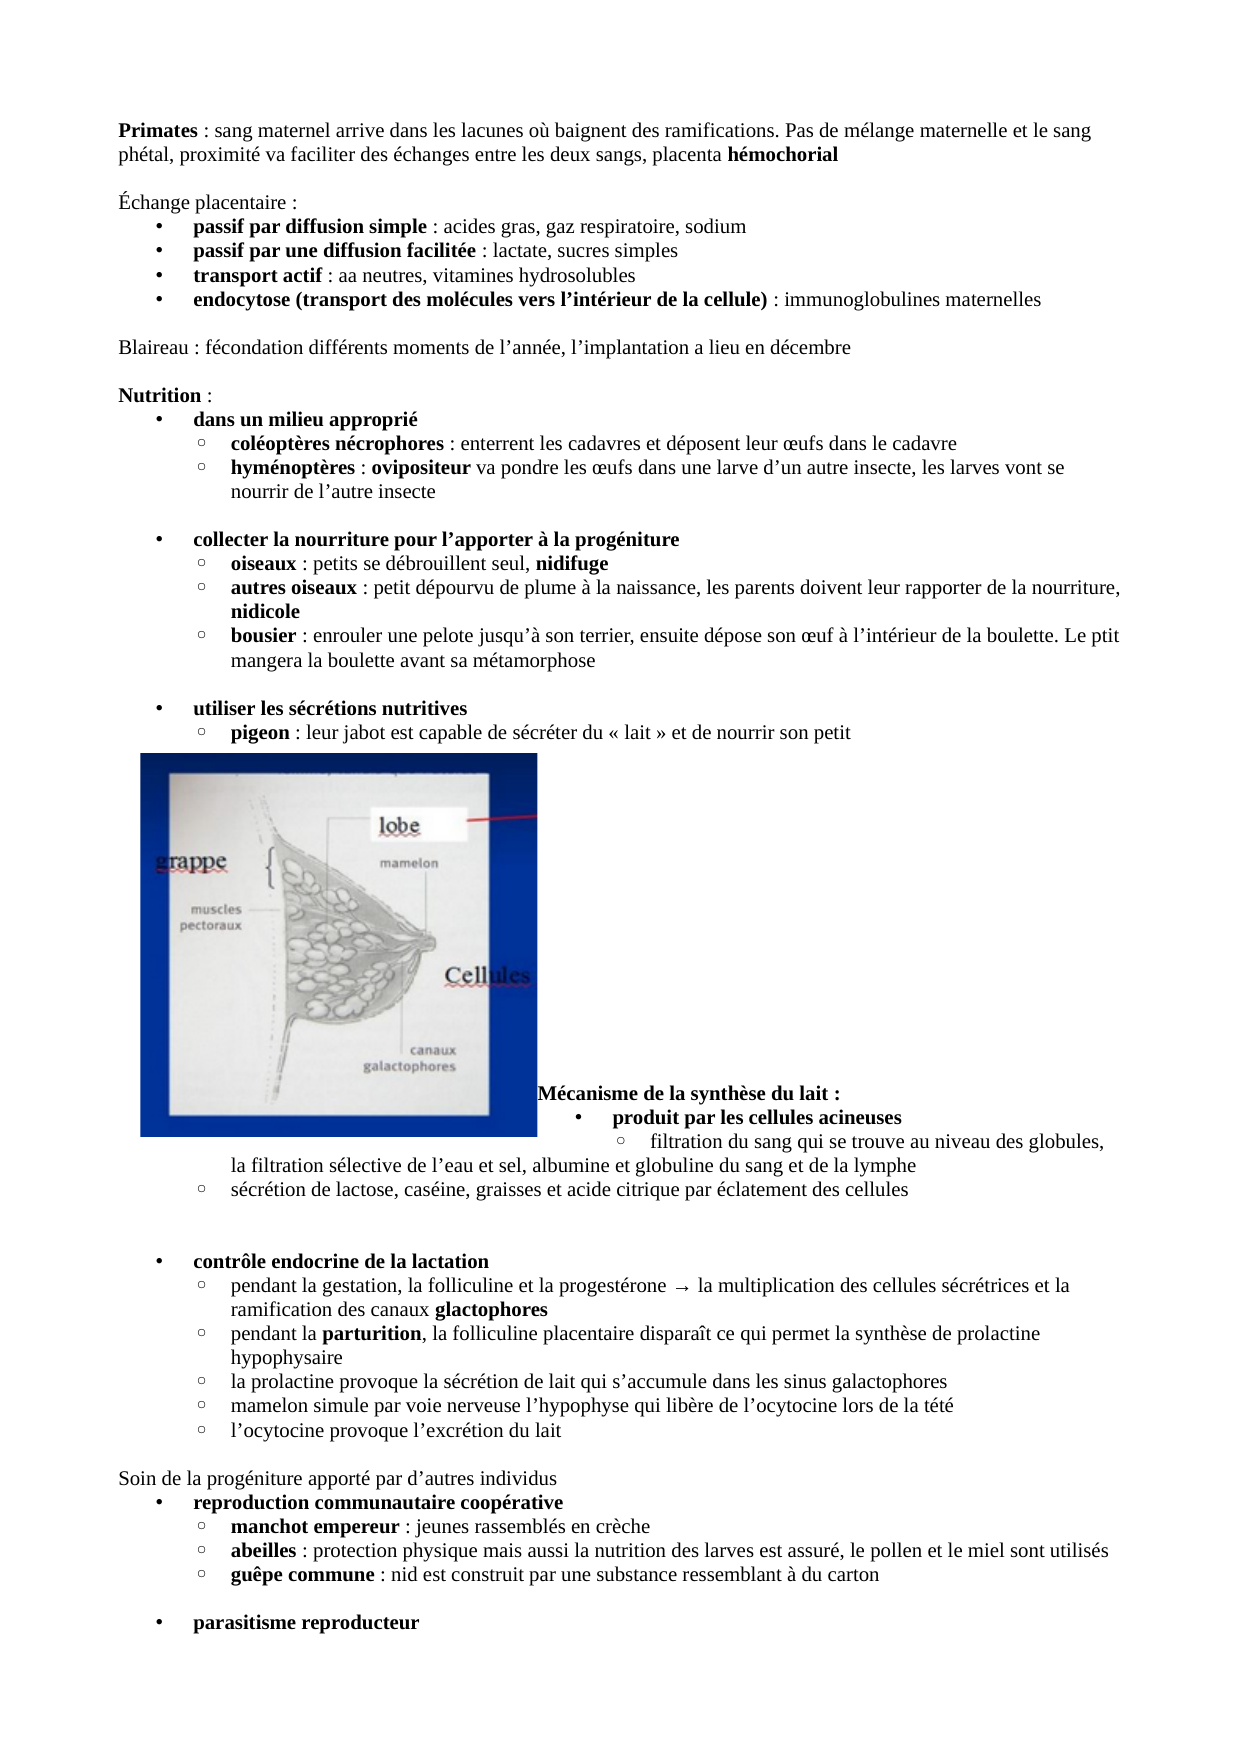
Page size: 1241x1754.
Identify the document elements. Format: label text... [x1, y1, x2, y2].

text Primates : sang maternel arrive dans les lacunes où baignent des ramifications. Pas de mélange maternelle et le sang phétal, proximité va faciliter des échanges entre les deux sangs, placenta hémochorial [118, 118, 1122, 166]
list passif par diffusion simple : acides gras, gaz respiratoire, sodium [156, 214, 1122, 238]
list collecter la nourriture pour l’apporter à la progéniture [156, 527, 1122, 551]
text Blaireau : fécondation différents moments de l’année, l’implantation a lieu en décembre [118, 335, 1122, 359]
list manchot empereur : jeunes rassemblés en crèche [193, 1514, 1122, 1538]
list pendant la parturition, la folliculine placentaire disparaît ce qui permet la synthèse de prolactine hypophysaire [193, 1321, 1122, 1369]
list l’ocytocine provoque l’excrétion du lait [193, 1417, 1122, 1442]
list transport actif : aa neutres, vitamines hydrosolubles [156, 262, 1122, 287]
list bousier : enrouler une pelote jusqu’à son terrier, ensuite dépose son œuf à l’intérieur de la boulette. Le ptit mangera la boulette avant sa métamorphose [193, 623, 1122, 672]
text Nutrition : [118, 383, 1122, 407]
list abeilles : protection physique mais aussi la nutrition des larves est assuré, le pollen et le miel sont utilisés [193, 1538, 1122, 1562]
list oiseaux : petits se débrouillent seul, nidifuge [193, 551, 1122, 575]
list pigeon : leur jabot est capable de sécréter du « lait » et de nourrir son petit [193, 720, 1122, 744]
list reproduction communautaire coopérative [156, 1490, 1122, 1514]
list endocytose (transport des molécules vers l’intérieur de la cellule) : immunoglobulines maternelles [156, 287, 1122, 311]
list produit par les cellules acineuses [538, 1105, 1122, 1129]
list hyménoptères : ovipositeur va pondre les œufs dans une larve d’un autre insecte, les larves vont se nourrir de l’autre insecte [193, 455, 1122, 503]
list dans un milieu approprié [156, 407, 1122, 431]
text Mécanisme de la synthèse du lait : [538, 1081, 1122, 1105]
list la prolactine provoque la sécrétion de lait qui s’accumule dans les sinus galactophores [193, 1369, 1122, 1393]
text Soin de la progéniture apporté par d’autres individus [118, 1466, 1122, 1490]
list filtration du sang qui se trouve au niveau des globules, la filtration sélective de l’eau et sel, albumine et globuline du sang et de la lymphe [193, 1129, 1122, 1177]
list contrôle endocrine de la lactation [156, 1249, 1122, 1273]
list utiliser les sécrétions nutritives [156, 696, 1122, 720]
list coléoptères nécrophores : enterrent les cadavres et déposent leur œufs dans le cadavre [193, 431, 1122, 455]
list mamelon simule par voie nerveuse l’hypophyse qui libère de l’ocytocine lors de la tété [193, 1393, 1122, 1417]
list sécrétion de lactose, caséine, graisses et acide citrique par éclatement des cellules [193, 1177, 1122, 1201]
list autres oiseaux : petit dépourvu de plume à la naissance, les parents doivent leur rapporter de la nourriture, nidicole [193, 575, 1122, 623]
picture [140, 753, 538, 1137]
list passif par une diffusion facilitée : lactate, sucres simples [156, 238, 1122, 262]
list pendant la gestation, la folliculine et la progestérone → la multiplication des cellules sécrétrices et la ramification des canaux glactophores [193, 1273, 1122, 1321]
list parasitisme reproducteur [156, 1610, 1122, 1634]
list guêpe commune : nid est construit par une substance ressemblant à du carton [193, 1562, 1122, 1586]
text Échange placentaire : [118, 190, 1122, 214]
